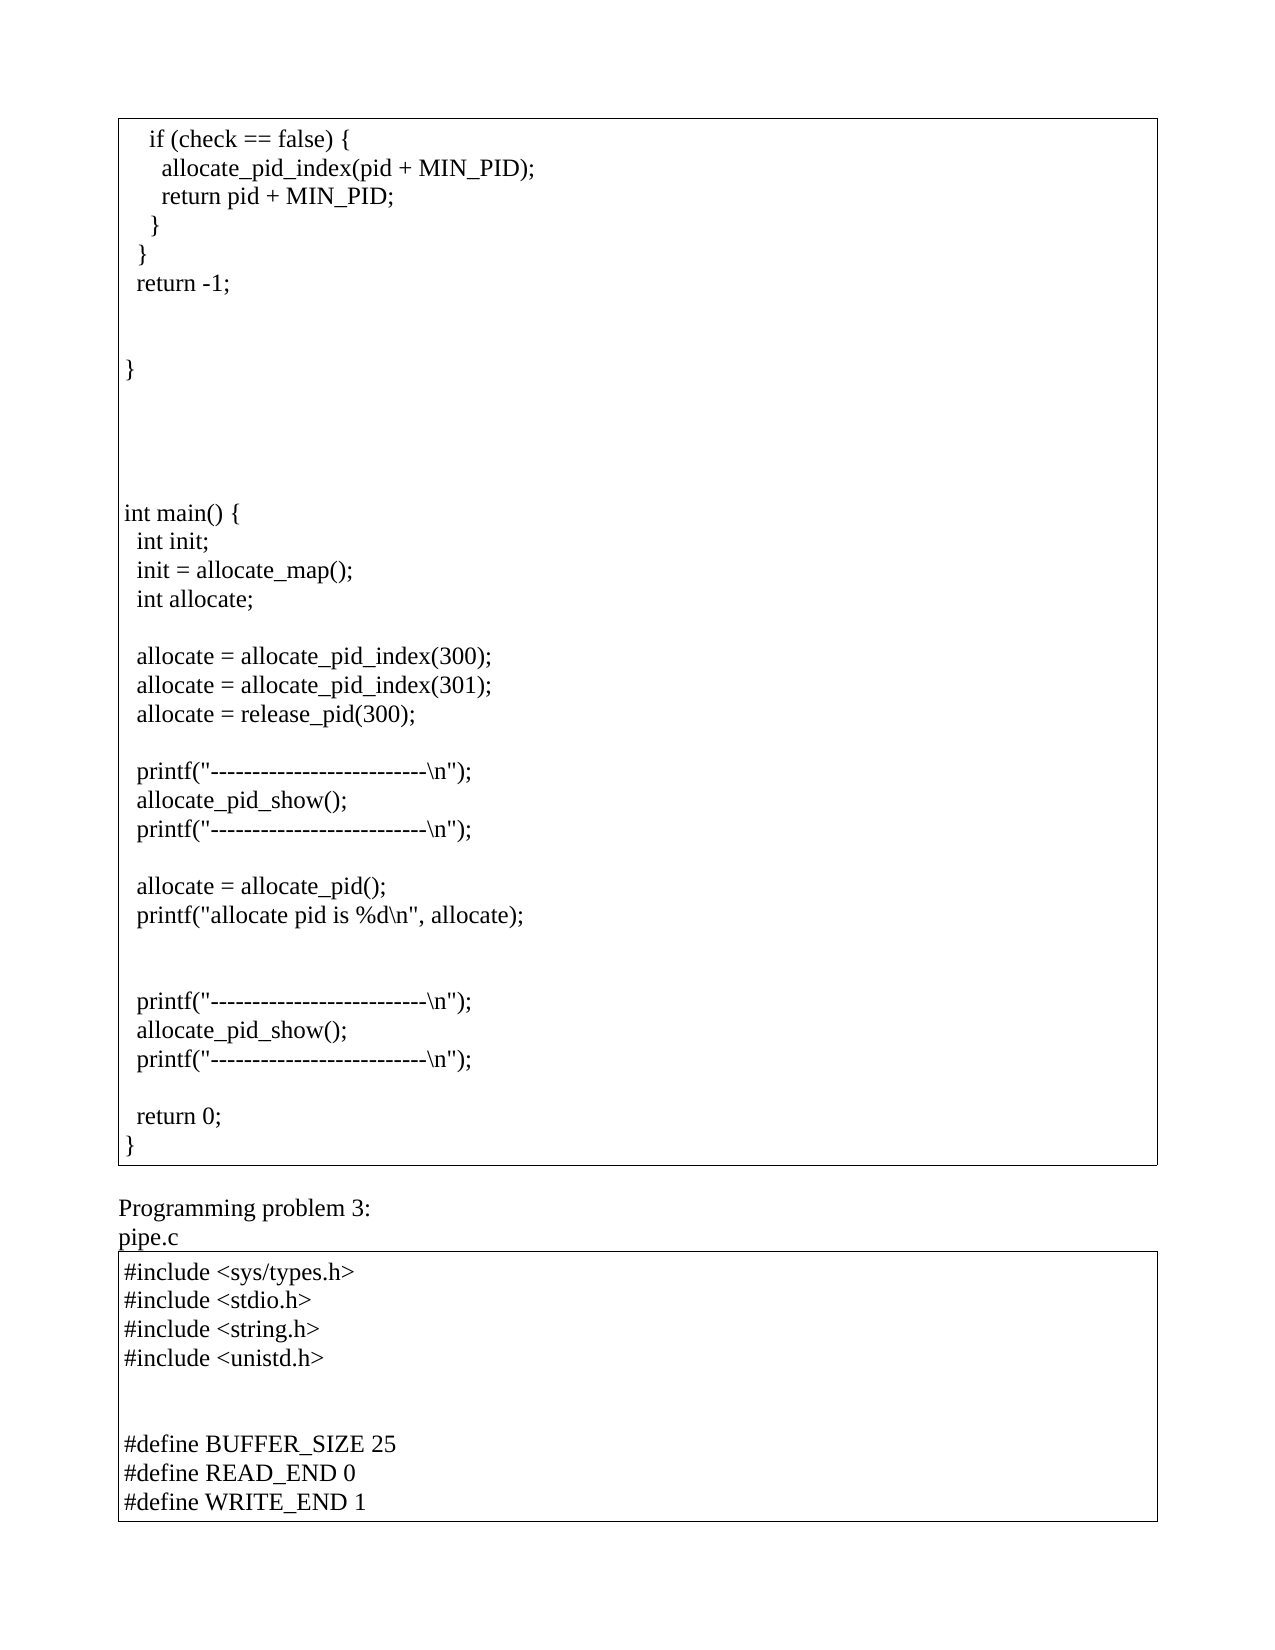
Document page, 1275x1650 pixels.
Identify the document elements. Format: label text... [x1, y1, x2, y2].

table_header #include <sys/types.h> #include <stdio.h> #include <string.h> #include <unistd.h> #define BUFFER_SIZE 25 #define READ_END 0 #define WRITE_END 1 [119, 1252, 1157, 1521]
text pipe.c [118, 1222, 1157, 1251]
table_header if (check == false) { allocate_pid_index(pid + MIN_PID); return pid + MIN_PID; } } return -1; } int main() { int init; init = allocate_map(); int allocate; allocate = allocate_pid_index(300); allocate = allocate_pid_index(301); allocate = release_pid(300); printf("--------------------------\n"); allocate_pid_show(); printf("--------------------------\n"); allocate = allocate_pid(); printf("allocate pid is %d\n", allocate); printf("--------------------------\n"); allocate_pid_show(); printf("--------------------------\n"); return 0; } [119, 119, 1157, 1165]
text Programming problem 3: [118, 1193, 1157, 1222]
